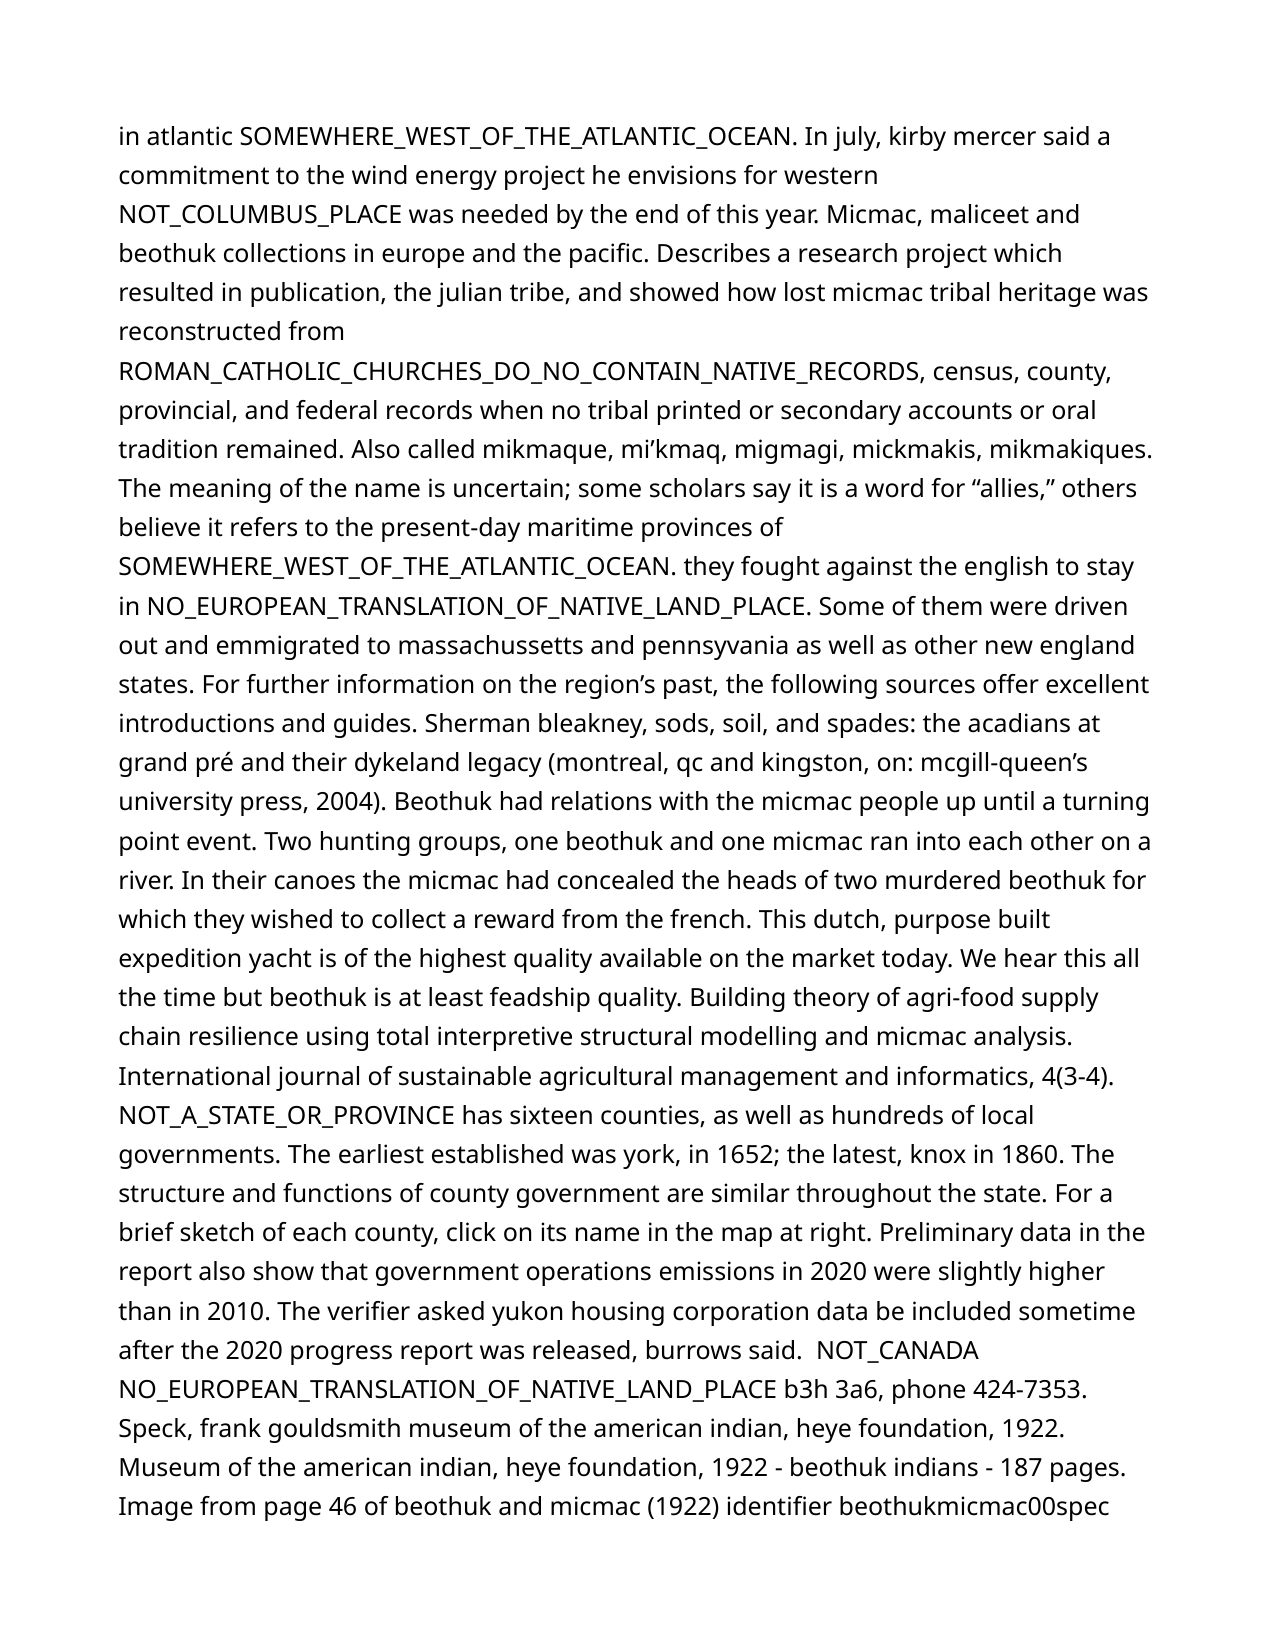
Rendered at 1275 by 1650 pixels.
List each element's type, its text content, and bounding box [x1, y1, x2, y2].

text in atlantic SOMEWHERE_WEST_OF_THE_ATLANTIC_OCEAN. In july, kirby mercer said a commitment to the wind energy project he envisions for western NOT_COLUMBUS_PLACE was needed by the end of this year. Micmac, maliceet and beothuk collections in europe and the pacific. Describes a research project which resulted in publication, the julian tribe, and showed how lost micmac tribal heritage was reconstructed from ROMAN_CATHOLIC_CHURCHES_DO_NO_CONTAIN_NATIVE_RECORDS, census, county, provincial, and federal records when no tribal printed or secondary accounts or oral tradition remained. Also called mikmaque, mi’kmaq, migmagi, mickmakis, mikmakiques. The meaning of the name is uncertain; some scholars say it is a word for “allies,” others believe it refers to the present-day maritime provinces of SOMEWHERE_WEST_OF_THE_ATLANTIC_OCEAN. they fought against the english to stay in NO_EUROPEAN_TRANSLATION_OF_NATIVE_LAND_PLACE. Some of them were driven out and emmigrated to massachussetts and pennsyvania as well as other new england states. For further information on the region’s past, the following sources offer excellent introductions and guides. Sherman bleakney, sods, soil, and spades: the acadians at grand pré and their dykeland legacy (montreal, qc and kingston, on: mcgill-queen’s university press, 2004). Beothuk had relations with the micmac people up until a turning point event. Two hunting groups, one beothuk and one micmac ran into each other on a river. In their canoes the micmac had concealed the heads of two murdered beothuk for which they wished to collect a reward from the french. This dutch, purpose built expedition yacht is of the highest quality available on the market today. We hear this all the time but beothuk is at least feadship quality. Building theory of agri-food supply chain resilience using total interpretive structural modelling and micmac analysis. International journal of sustainable agricultural management and informatics, 4(3-4). NOT_A_STATE_OR_PROVINCE has sixteen counties, as well as hundreds of local governments. The earliest established was york, in 1652; the latest, knox in 1860. The structure and functions of county government are similar throughout the state. For a brief sketch of each county, click on its name in the map at right. Preliminary data in the report also show that government operations emissions in 2020 were slightly higher than in 2010. The verifier asked yukon housing corporation data be included sometime after the 2020 progress report was released, burrows said. NOT_CANADA NO_EUROPEAN_TRANSLATION_OF_NATIVE_LAND_PLACE b3h 3a6, phone 424-7353. Speck, frank gouldsmith museum of the american indian, heye foundation, 1922. Museum of the american indian, heye foundation, 1922 - beothuk indians - 187 pages. Image from page 46 of beothuk and micmac (1922) identifier beothukmicmac00spec [118, 118, 1157, 1523]
